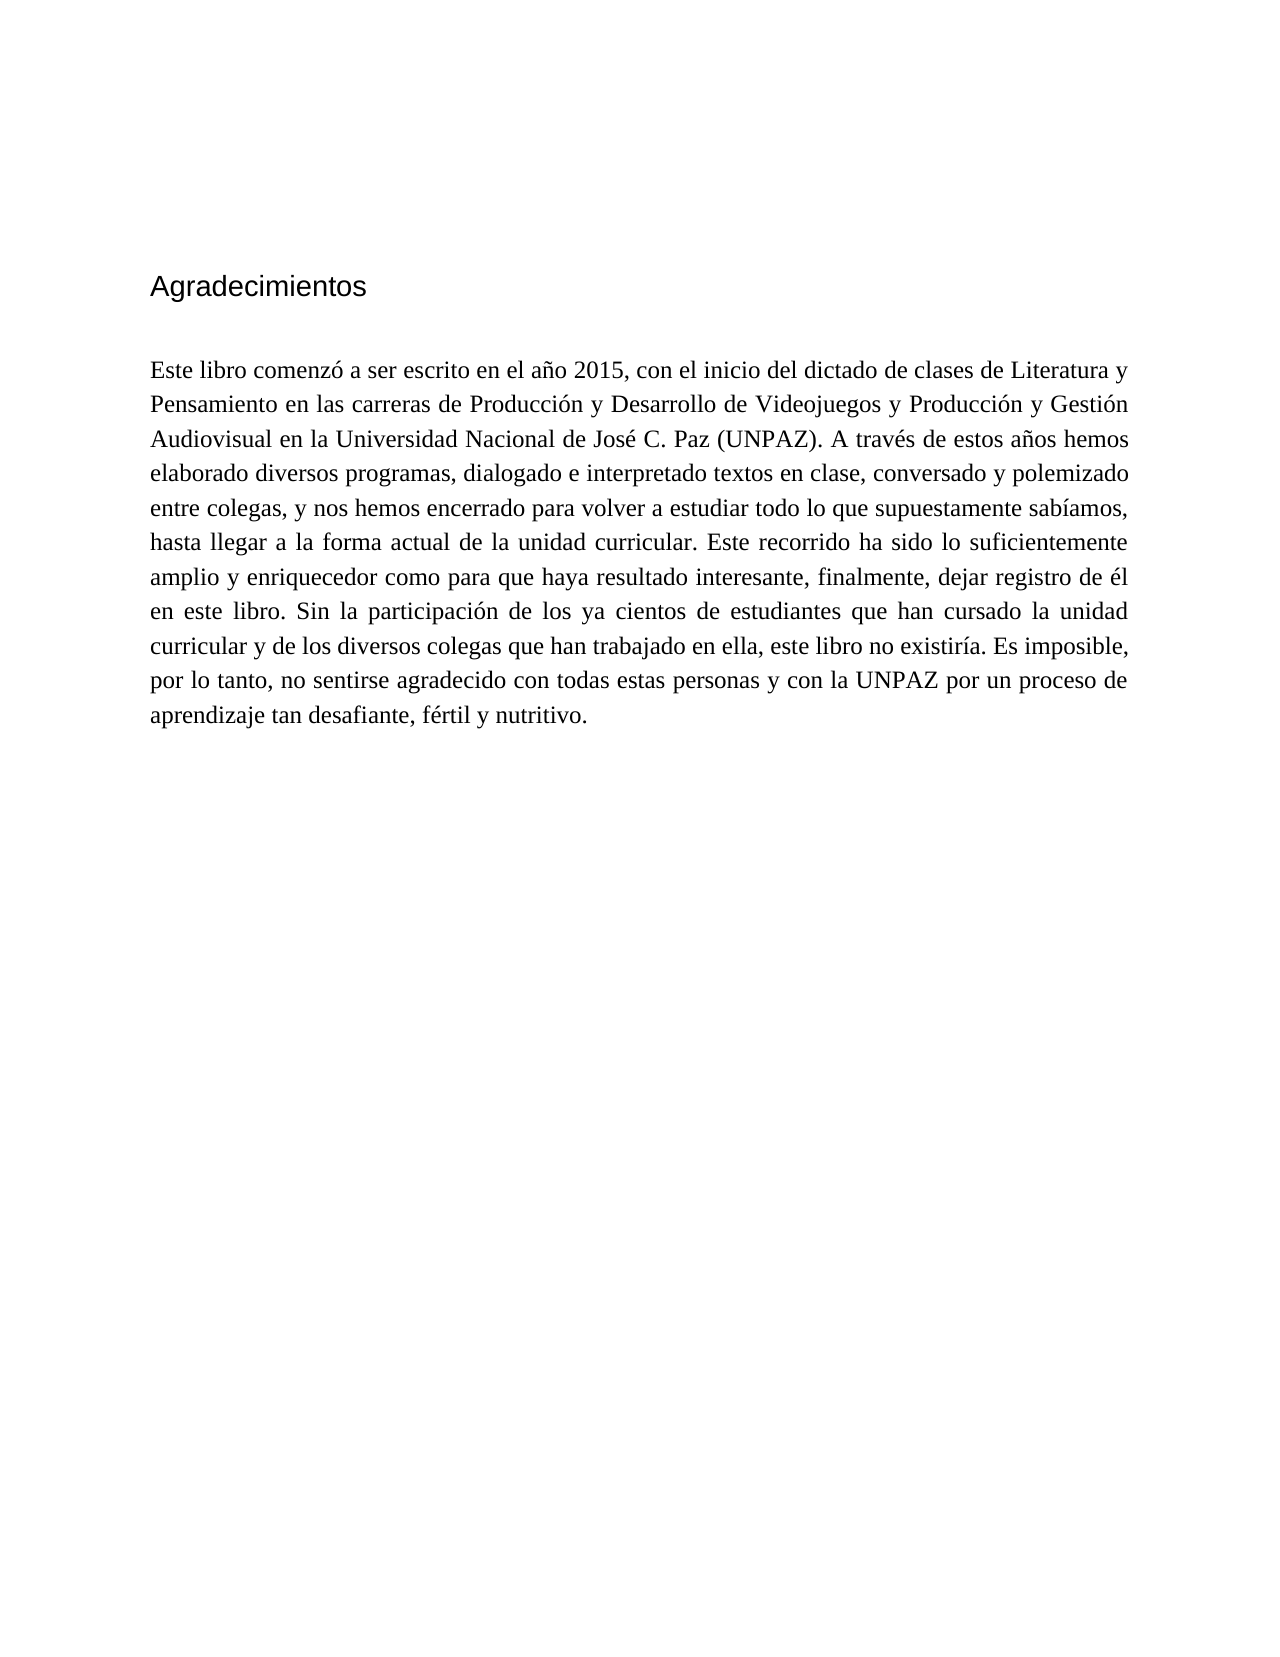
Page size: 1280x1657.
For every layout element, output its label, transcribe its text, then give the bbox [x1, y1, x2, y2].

subtitle Agradecimientos [150, 236, 1130, 303]
text Este libro comenzó a ser escrito en el año 2015, con el inicio del dictado de clases de Literatura y Pensamiento en las carreras de Producción y Desarrollo de Videojuegos y Producción y Gestión Audiovisual en la Universidad Nacional de José C. Paz (UNPAZ). A través de estos años hemos elaborado diversos programas, dialogado e interpretado textos en clase, conversado y polemizado entre colegas, y nos hemos encerrado para volver a estudiar todo lo que supuestamente sabíamos, hasta llegar a la forma actual de la unidad curricular. Este recorrido ha sido lo suficientemente amplio y enriquecedor como para que haya resultado interesante, finalmente, dejar registro de él en este libro. Sin la participación de los ya cientos de estudiantes que han cursado la unidad curricular y de los diversos colegas que han trabajado en ella, este libro no existiría. Es imposible, por lo tanto, no sentirse agradecido con todas estas personas y con la UNPAZ por un proceso de aprendizaje tan desafiante, fértil y nutritivo. [150, 355, 1130, 729]
